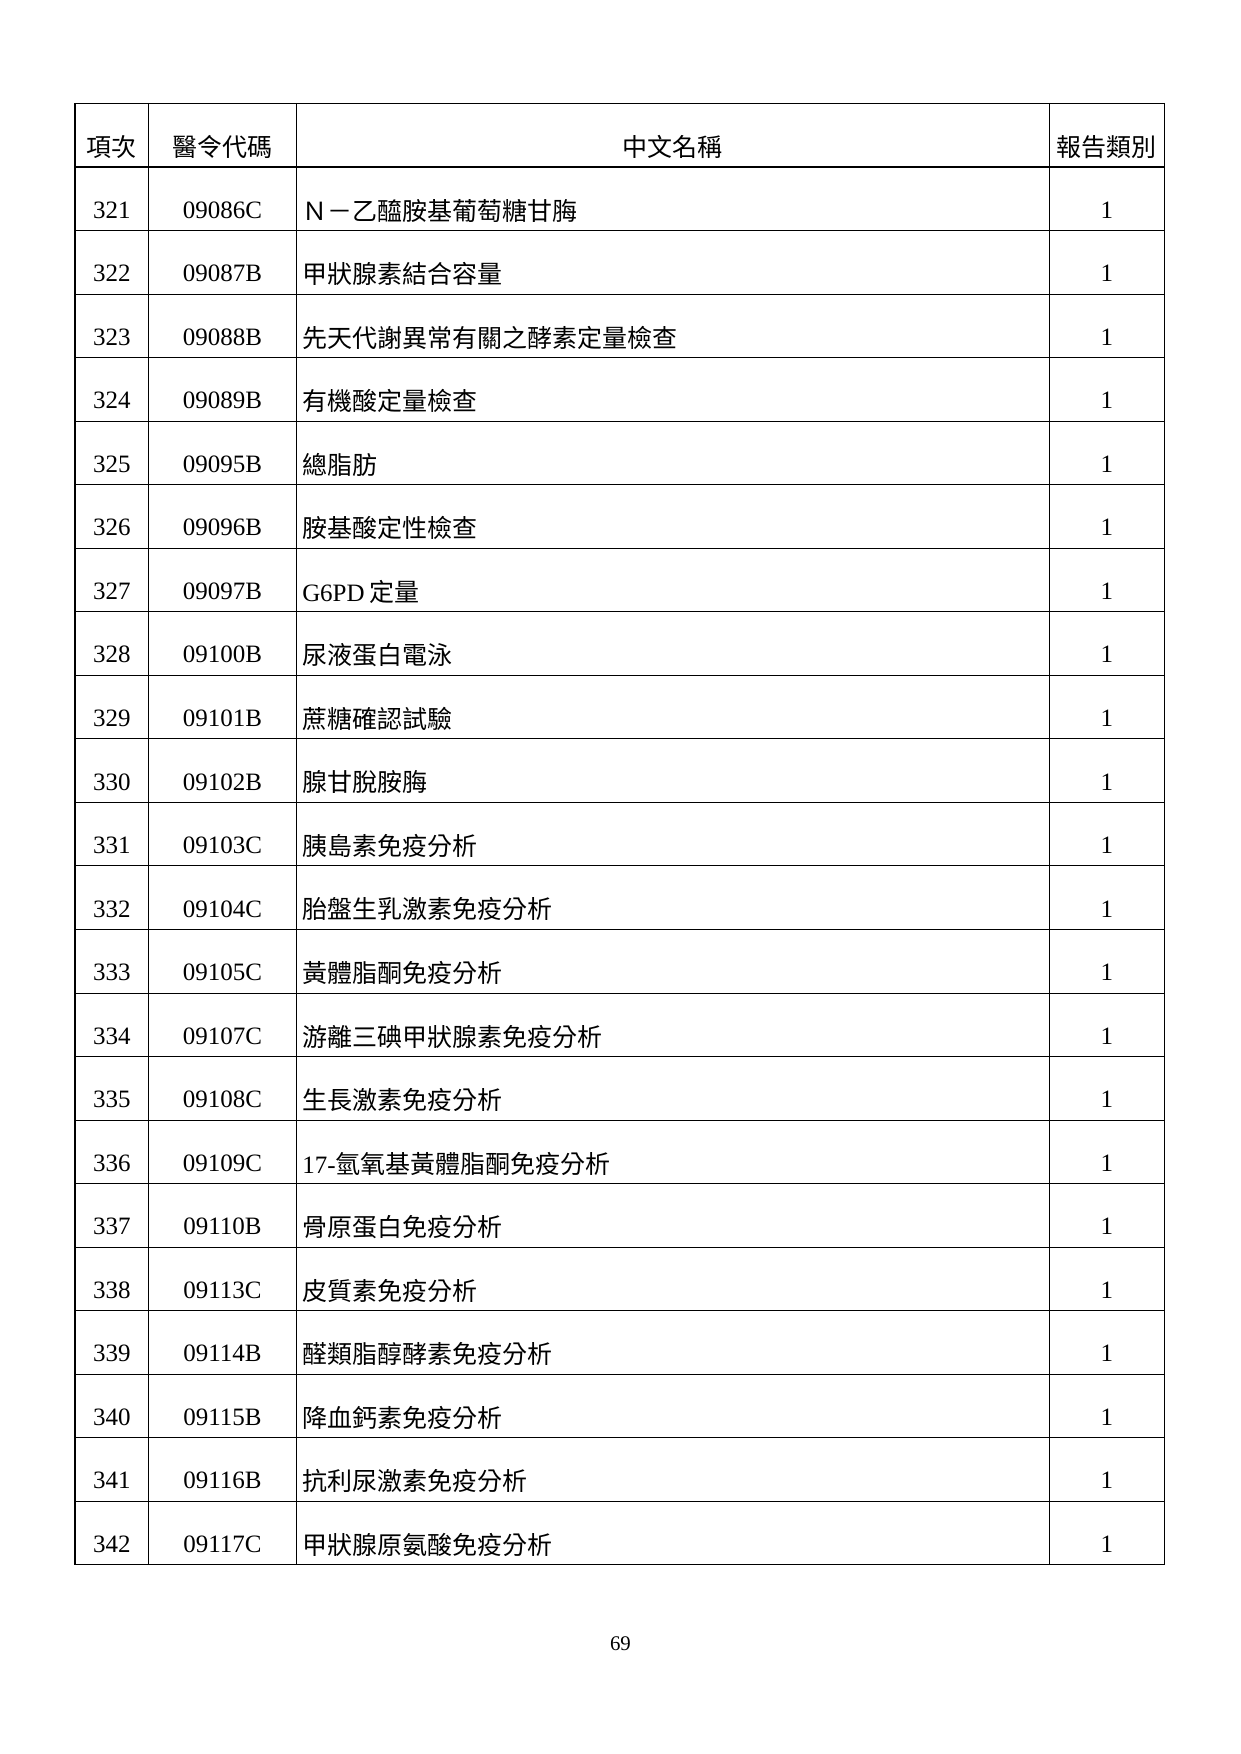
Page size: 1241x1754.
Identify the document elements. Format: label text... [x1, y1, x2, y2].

table_cell 皮質素免疫分析 [297, 1248, 1049, 1310]
table_cell 327 [76, 549, 148, 611]
table_cell 游離三碘甲狀腺素免疫分析 [297, 994, 1049, 1056]
table_header 報告類別 [1050, 104, 1164, 166]
table_cell 胺基酸定性檢查 [297, 485, 1049, 548]
table_cell 1 [1050, 422, 1164, 484]
table_cell 胰島素免疫分析 [297, 803, 1049, 865]
table_cell 333 [76, 930, 148, 992]
table_cell 336 [76, 1121, 148, 1183]
table_cell 324 [76, 358, 148, 421]
table_cell 1 [1050, 358, 1164, 421]
table_cell 09097B [149, 549, 296, 611]
table_cell G6PD定量 [297, 549, 1049, 611]
table_cell 326 [76, 485, 148, 548]
table_cell 09114B [149, 1311, 296, 1374]
table_cell 降血鈣素免疫分析 [297, 1375, 1049, 1437]
table_cell 09088B [149, 295, 296, 357]
table_cell 334 [76, 994, 148, 1056]
table_cell 342 [76, 1502, 148, 1564]
table_cell 338 [76, 1248, 148, 1310]
table_cell 09105C [149, 930, 296, 992]
table_header 醫令代碼 [149, 104, 296, 166]
table_cell 1 [1050, 168, 1164, 230]
table_cell 09110B [149, 1184, 296, 1247]
table_cell 337 [76, 1184, 148, 1247]
table_cell 1 [1050, 1375, 1164, 1437]
table_cell Ｎ－乙醯胺基葡萄糖甘脢 [297, 168, 1049, 230]
table_cell 325 [76, 422, 148, 484]
table_cell 332 [76, 866, 148, 929]
table_cell 蔗糖確認試驗 [297, 676, 1049, 738]
table_cell 1 [1050, 739, 1164, 802]
table_cell 甲狀腺素結合容量 [297, 231, 1049, 293]
table_cell 09113C [149, 1248, 296, 1310]
table_cell 1 [1050, 1184, 1164, 1247]
table_header 項次 [76, 104, 148, 166]
table_cell 09102B [149, 739, 296, 802]
table_cell 329 [76, 676, 148, 738]
table_cell 09100B [149, 612, 296, 675]
table_cell 胎盤生乳激素免疫分析 [297, 866, 1049, 929]
table_cell 骨原蛋白免疫分析 [297, 1184, 1049, 1247]
table_cell 1 [1050, 485, 1164, 548]
table_cell 341 [76, 1438, 148, 1501]
table_cell 1 [1050, 930, 1164, 992]
table_cell 331 [76, 803, 148, 865]
table_cell 1 [1050, 1121, 1164, 1183]
table_cell 340 [76, 1375, 148, 1437]
table_cell 09116B [149, 1438, 296, 1501]
table_cell 09107C [149, 994, 296, 1056]
table_cell 09104C [149, 866, 296, 929]
table_cell 09103C [149, 803, 296, 865]
table_cell 09096B [149, 485, 296, 548]
table_cell 1 [1050, 612, 1164, 675]
table_cell 腺甘脫胺脢 [297, 739, 1049, 802]
table_cell 尿液蛋白電泳 [297, 612, 1049, 675]
table_cell 1 [1050, 1502, 1164, 1564]
table_cell 1 [1050, 994, 1164, 1056]
table_cell 總脂肪 [297, 422, 1049, 484]
table_cell 09089B [149, 358, 296, 421]
table_cell 17-氫氧基黃體脂酮免疫分析 [297, 1121, 1049, 1183]
table_cell 321 [76, 168, 148, 230]
table_cell 甲狀腺原氨酸免疫分析 [297, 1502, 1049, 1564]
table_header 中文名稱 [297, 104, 1049, 166]
table_cell 1 [1050, 1438, 1164, 1501]
table_cell 抗利尿激素免疫分析 [297, 1438, 1049, 1501]
table_cell 1 [1050, 676, 1164, 738]
table_cell 09086C [149, 168, 296, 230]
table_cell 1 [1050, 1311, 1164, 1374]
table_cell 09117C [149, 1502, 296, 1564]
table_cell 339 [76, 1311, 148, 1374]
table_cell 09109C [149, 1121, 296, 1183]
table_cell 有機酸定量檢查 [297, 358, 1049, 421]
table_cell 328 [76, 612, 148, 675]
table_cell 09115B [149, 1375, 296, 1437]
table_cell 1 [1050, 295, 1164, 357]
table_cell 09101B [149, 676, 296, 738]
table_cell 醛類脂醇酵素免疫分析 [297, 1311, 1049, 1374]
table_cell 09095B [149, 422, 296, 484]
table_cell 09087B [149, 231, 296, 293]
table_cell 1 [1050, 803, 1164, 865]
table_cell 323 [76, 295, 148, 357]
table_cell 黃體脂酮免疫分析 [297, 930, 1049, 992]
table_cell 322 [76, 231, 148, 293]
table_cell 335 [76, 1057, 148, 1119]
table_cell 1 [1050, 866, 1164, 929]
table_cell 生長激素免疫分析 [297, 1057, 1049, 1119]
table_cell 09108C [149, 1057, 296, 1119]
table_cell 1 [1050, 549, 1164, 611]
table_cell 1 [1050, 1248, 1164, 1310]
table_cell 1 [1050, 231, 1164, 293]
table_cell 1 [1050, 1057, 1164, 1119]
table_cell 330 [76, 739, 148, 802]
table_cell 先天代謝異常有關之酵素定量檢查 [297, 295, 1049, 357]
